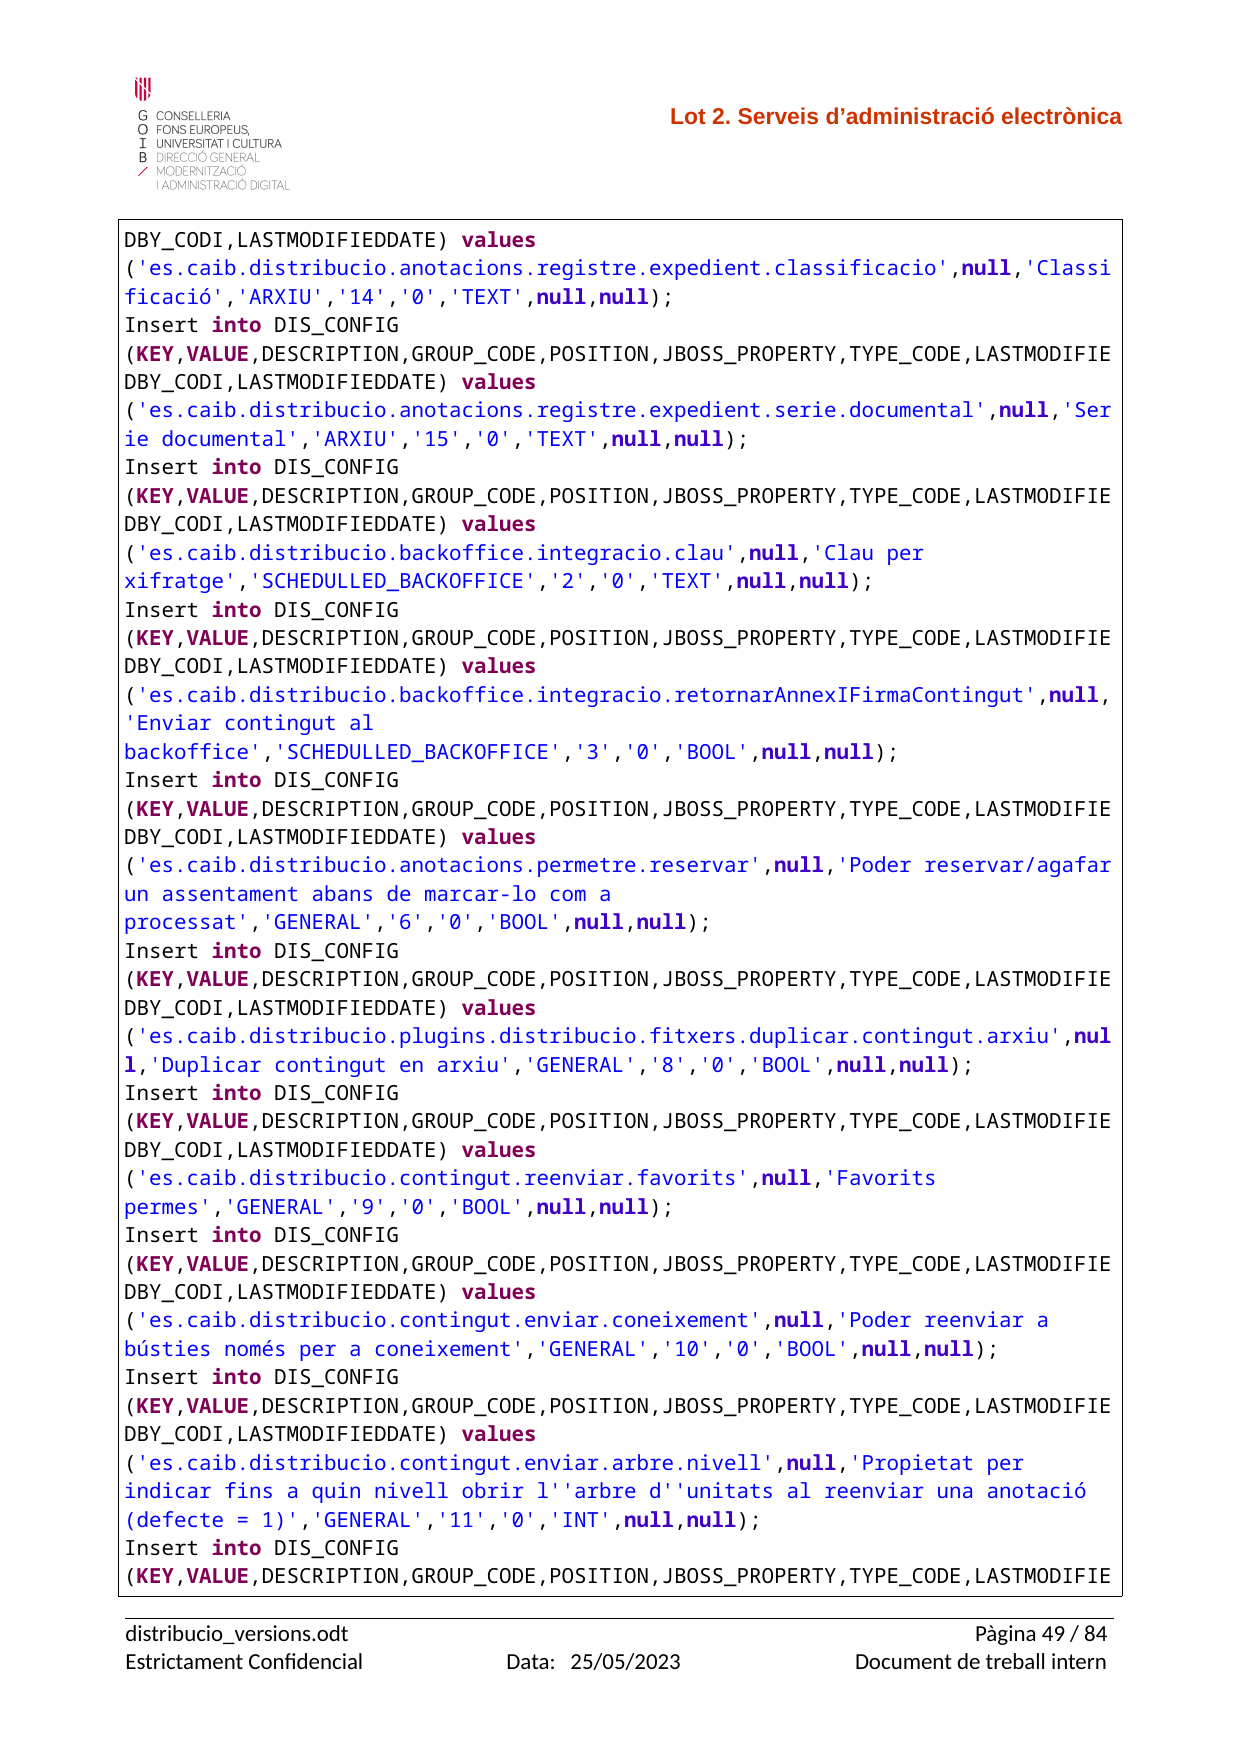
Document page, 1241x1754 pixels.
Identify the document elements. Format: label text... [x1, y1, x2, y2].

table_header DBY_CODI,LASTMODIFIEDDATE) values ('es.caib.distribucio.anotacions.registre.expedient.classificacio',null,'Classificació','ARXIU','14','0','TEXT',null,null); Insert into DIS_CONFIG (KEY,VALUE,DESCRIPTION,GROUP_CODE,POSITION,JBOSS_PROPERTY,TYPE_CODE,LASTMODIFIEDBY_CODI,LASTMODIFIEDDATE) values ('es.caib.distribucio.anotacions.registre.expedient.serie.documental',null,'Serie documental','ARXIU','15','0','TEXT',null,null); Insert into DIS_CONFIG (KEY,VALUE,DESCRIPTION,GROUP_CODE,POSITION,JBOSS_PROPERTY,TYPE_CODE,LASTMODIFIEDBY_CODI,LASTMODIFIEDDATE) values ('es.caib.distribucio.backoffice.integracio.clau',null,'Clau per xifratge','SCHEDULLED_BACKOFFICE','2','0','TEXT',null,null); Insert into DIS_CONFIG (KEY,VALUE,DESCRIPTION,GROUP_CODE,POSITION,JBOSS_PROPERTY,TYPE_CODE,LASTMODIFIEDBY_CODI,LASTMODIFIEDDATE) values ('es.caib.distribucio.backoffice.integracio.retornarAnnexIFirmaContingut',null,'Enviar contingut al backoffice','SCHEDULLED_BACKOFFICE','3','0','BOOL',null,null); Insert into DIS_CONFIG (KEY,VALUE,DESCRIPTION,GROUP_CODE,POSITION,JBOSS_PROPERTY,TYPE_CODE,LASTMODIFIEDBY_CODI,LASTMODIFIEDDATE) values ('es.caib.distribucio.anotacions.permetre.reservar',null,'Poder reservar/agafar un assentament abans de marcar-lo com a processat','GENERAL','6','0','BOOL',null,null); Insert into DIS_CONFIG (KEY,VALUE,DESCRIPTION,GROUP_CODE,POSITION,JBOSS_PROPERTY,TYPE_CODE,LASTMODIFIEDBY_CODI,LASTMODIFIEDDATE) values ('es.caib.distribucio.plugins.distribucio.fitxers.duplicar.contingut.arxiu',null,'Duplicar contingut en arxiu','GENERAL','8','0','BOOL',null,null); Insert into DIS_CONFIG (KEY,VALUE,DESCRIPTION,GROUP_CODE,POSITION,JBOSS_PROPERTY,TYPE_CODE,LASTMODIFIEDBY_CODI,LASTMODIFIEDDATE) values ('es.caib.distribucio.contingut.reenviar.favorits',null,'Favorits permes','GENERAL','9','0','BOOL',null,null); Insert into DIS_CONFIG (KEY,VALUE,DESCRIPTION,GROUP_CODE,POSITION,JBOSS_PROPERTY,TYPE_CODE,LASTMODIFIEDBY_CODI,LASTMODIFIEDDATE) values ('es.caib.distribucio.contingut.enviar.coneixement',null,'Poder reenviar a bústies només per a coneixement','GENERAL','10','0','BOOL',null,null); Insert into DIS_CONFIG (KEY,VALUE,DESCRIPTION,GROUP_CODE,POSITION,JBOSS_PROPERTY,TYPE_CODE,LASTMODIFIEDBY_CODI,LASTMODIFIEDDATE) values ('es.caib.distribucio.contingut.enviar.arbre.nivell',null,'Propietat per indicar fins a quin nivell obrir l''arbre d''unitats al reenviar una anotació (defecte = 1)','GENERAL','11','0','INT',null,null); Insert into DIS_CONFIG (KEY,VALUE,DESCRIPTION,GROUP_CODE,POSITION,JBOSS_PROPERTY,TYPE_CODE,LASTMODIFIE [119, 220, 1122, 1596]
picture [126, 70, 299, 197]
